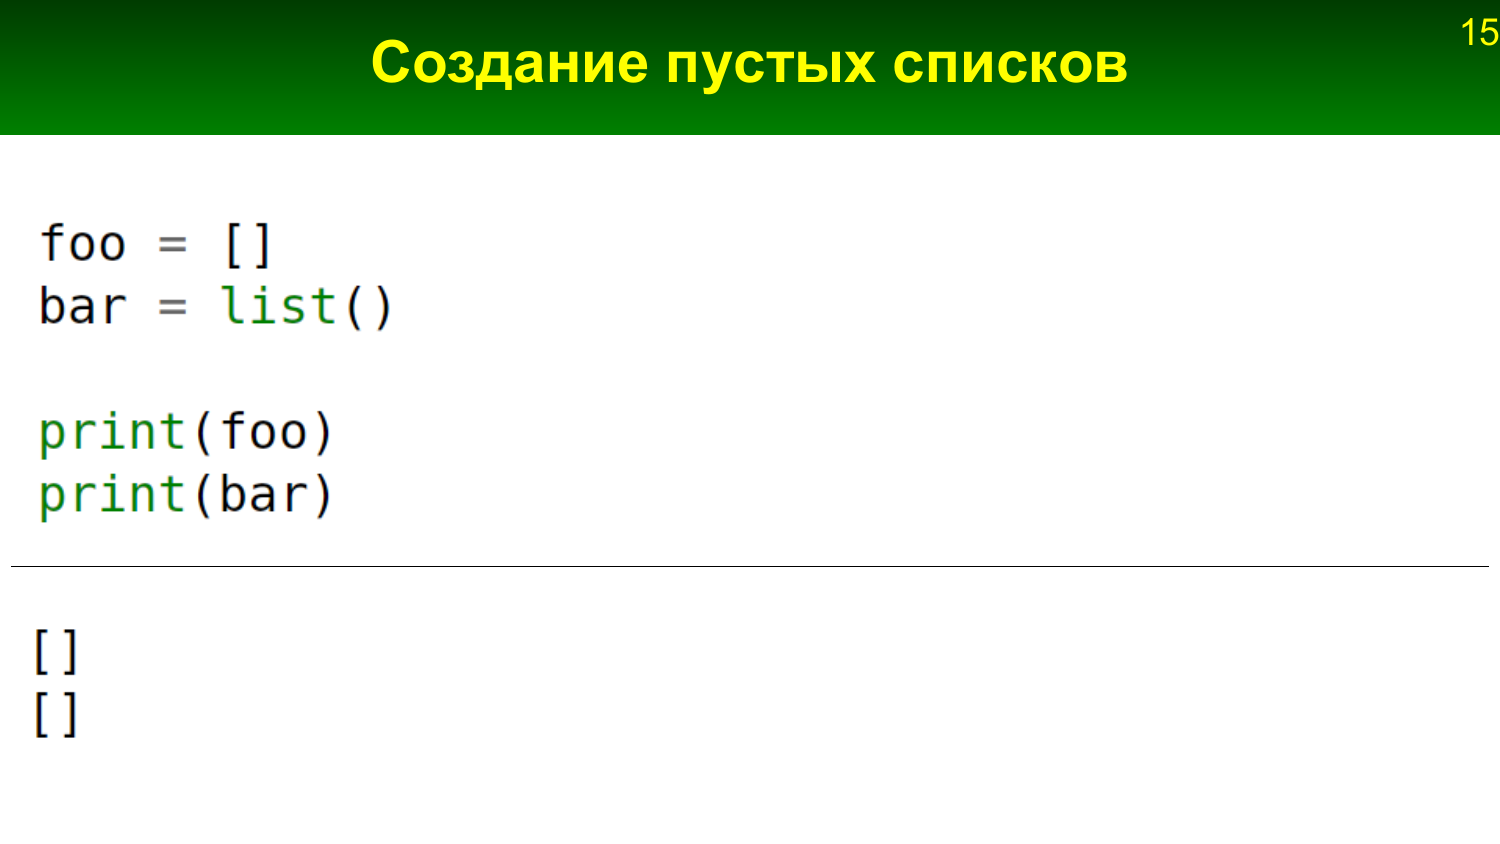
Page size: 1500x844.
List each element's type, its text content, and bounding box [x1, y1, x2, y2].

title Создание пустых списков [75, 0, 1426, 125]
picture [13, 614, 95, 763]
picture [28, 203, 402, 532]
